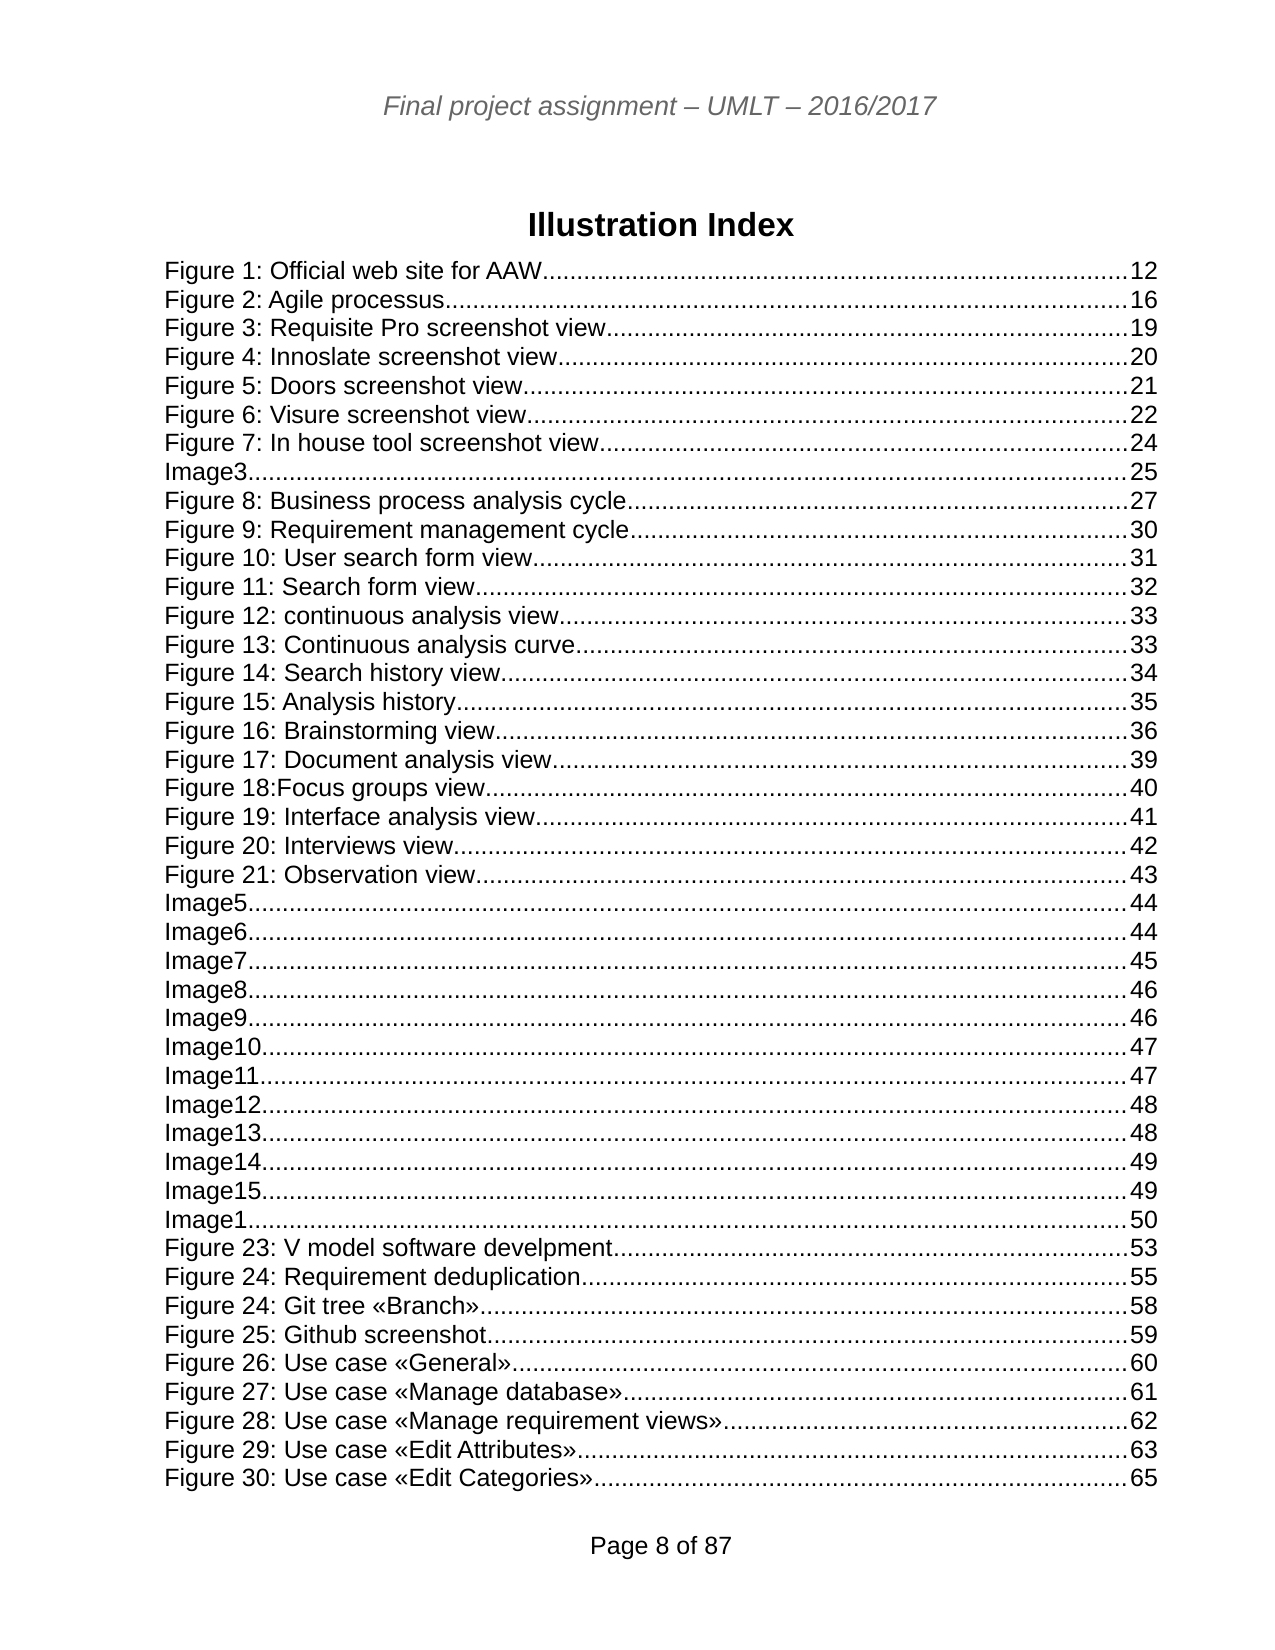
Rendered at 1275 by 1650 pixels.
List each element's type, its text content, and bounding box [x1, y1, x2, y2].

text Figure 27: Use case «Manage database» 61 [164, 1377, 1158, 1406]
text Image13 48 [164, 1118, 1158, 1147]
text Figure 5: Doors screenshot view 21 [164, 371, 1158, 400]
text Figure 14: Search history view 34 [164, 658, 1158, 687]
text Figure 7: In house tool screenshot view 24 [164, 428, 1158, 457]
text Figure 1: Official web site for AAW 12 [164, 256, 1158, 285]
text Image14 49 [164, 1147, 1158, 1176]
text Image12 48 [164, 1090, 1158, 1118]
text Figure 30: Use case «Edit Categories» 65 [164, 1463, 1158, 1492]
text Figure 8: Business process analysis cycle 27 [164, 486, 1158, 515]
text Figure 6: Visure screenshot view 22 [164, 400, 1158, 428]
text Figure 15: Analysis history 35 [164, 687, 1158, 716]
text Figure 29: Use case «Edit Attributes» 63 [164, 1435, 1158, 1463]
text Figure 24: Requirement deduplication 55 [164, 1262, 1158, 1291]
text Image1 50 [164, 1205, 1158, 1233]
text Figure 19: Interface analysis view 41 [164, 802, 1158, 831]
text Image15 49 [164, 1176, 1158, 1205]
text Figure 12: continuous analysis view 33 [164, 601, 1158, 630]
subtitle Illustration Index [164, 205, 1158, 243]
text Image9 46 [164, 1003, 1158, 1032]
text Figure 26: Use case «General» 60 [164, 1348, 1158, 1377]
text Image10 47 [164, 1032, 1158, 1061]
text Image7 45 [164, 946, 1158, 975]
text Figure 10: User search form view 31 [164, 543, 1158, 572]
text Image11 47 [164, 1061, 1158, 1090]
text Figure 18:Focus groups view 40 [164, 773, 1158, 802]
text Figure 25: Github screenshot 59 [164, 1320, 1158, 1348]
text Image8 46 [164, 975, 1158, 1003]
text Figure 17: Document analysis view 39 [164, 745, 1158, 773]
text Figure 21: Observation view 43 [164, 860, 1158, 888]
text Figure 20: Interviews view 42 [164, 831, 1158, 860]
text Image6 44 [164, 917, 1158, 946]
text Figure 13: Continuous analysis curve 33 [164, 630, 1158, 658]
text Figure 4: Innoslate screenshot view 20 [164, 342, 1158, 371]
text Figure 23: V model software develpment 53 [164, 1233, 1158, 1262]
text Figure 2: Agile processus 16 [164, 285, 1158, 313]
text Figure 9: Requirement management cycle 30 [164, 515, 1158, 543]
text Figure 24: Git tree «Branch» 58 [164, 1291, 1158, 1320]
text Figure 28: Use case «Manage requirement views» 62 [164, 1406, 1158, 1435]
text Image5 44 [164, 888, 1158, 917]
text Figure 16: Brainstorming view 36 [164, 716, 1158, 745]
text Figure 3: Requisite Pro screenshot view 19 [164, 313, 1158, 342]
text Figure 11: Search form view 32 [164, 572, 1158, 601]
text Image3 25 [164, 457, 1158, 486]
